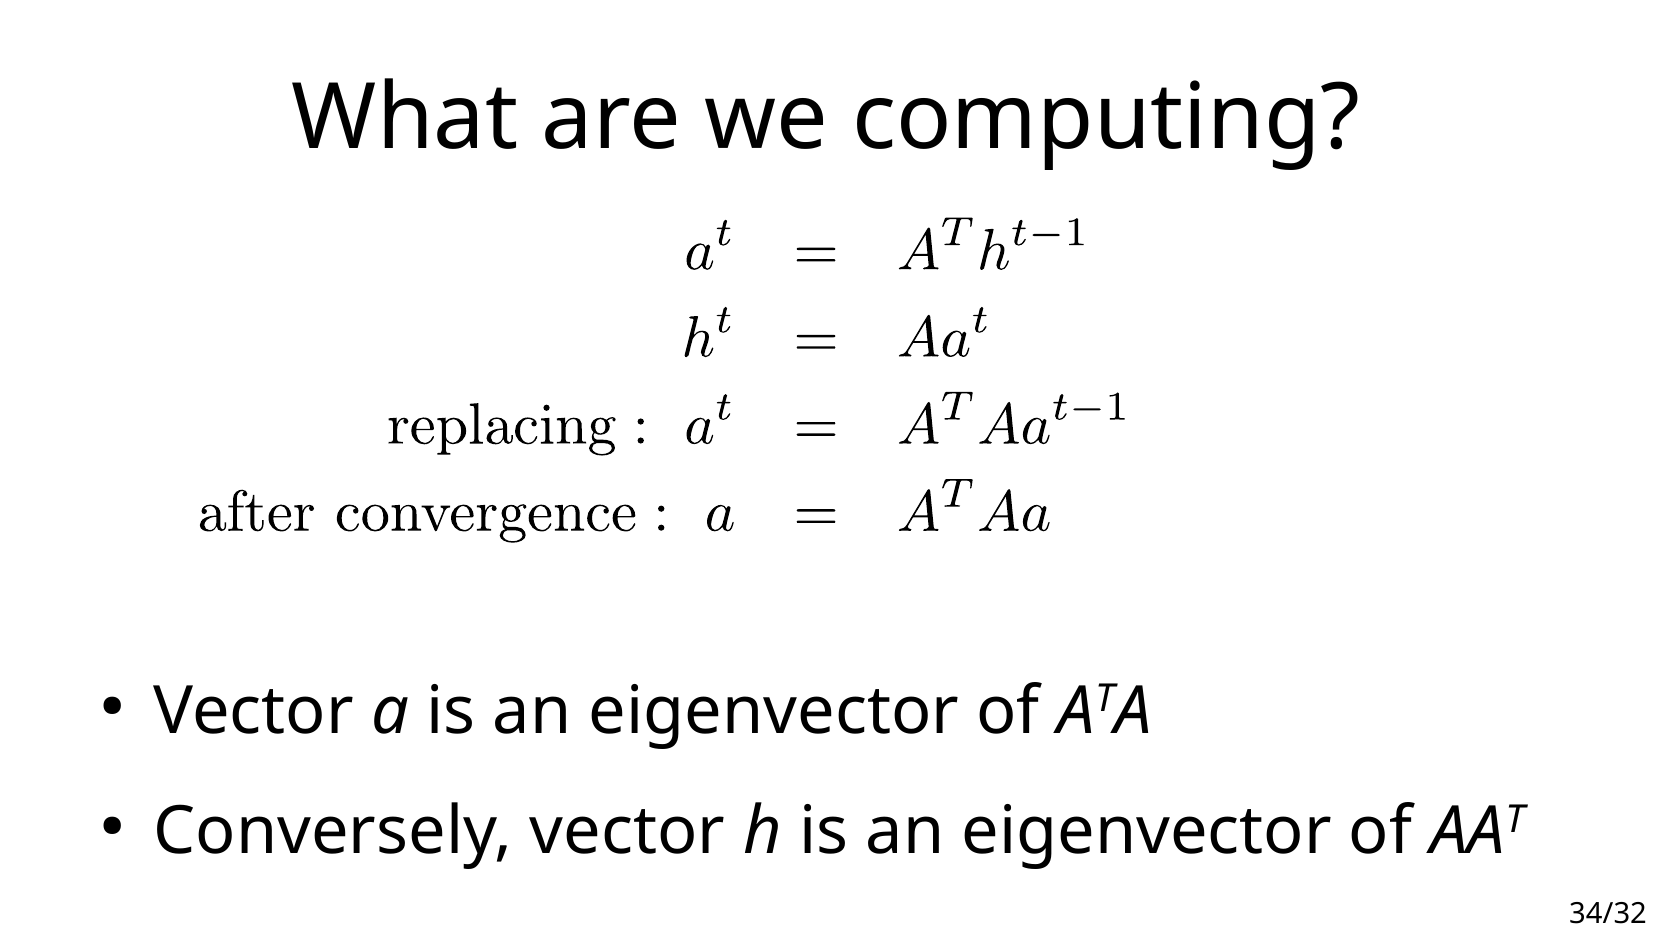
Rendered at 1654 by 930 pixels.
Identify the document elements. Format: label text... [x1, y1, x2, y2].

title What are we computing? [82, 1, 1571, 225]
list Vector a is an eigenvector of ATA Conversely, vector h is an eigenvector of AAT [82, 661, 1571, 892]
text_box [197, 217, 1129, 543]
